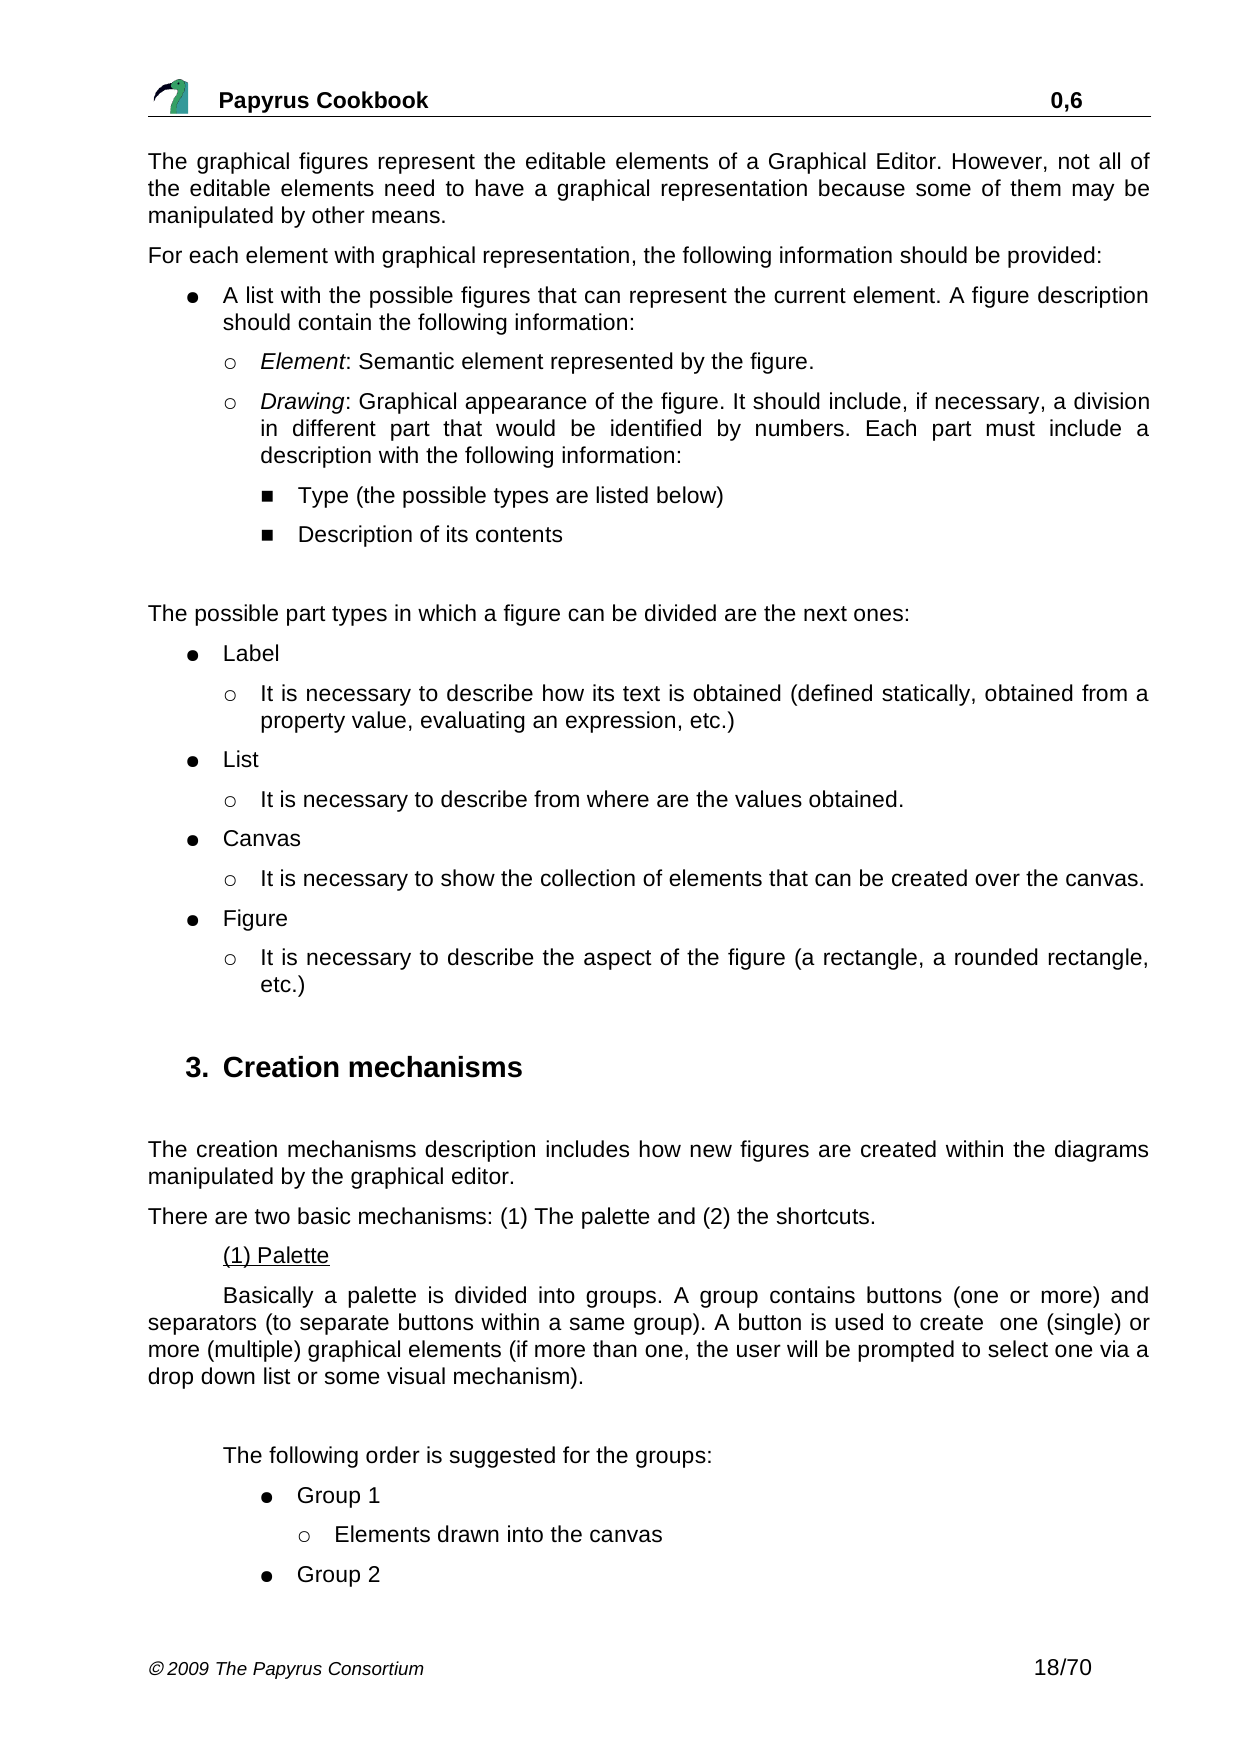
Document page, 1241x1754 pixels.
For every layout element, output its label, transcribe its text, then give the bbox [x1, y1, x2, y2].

text The possible part types in which a figure can be divided are the next ones: [148, 600, 1151, 627]
text There are two basic mechanisms: (1) The palette and (2) the shortcuts. [148, 1202, 1151, 1229]
list Figure [185, 904, 1151, 931]
picture [153, 79, 189, 114]
list Canvas [185, 825, 1151, 852]
text Basically a palette is divided into groups. A group contains buttons (one or more) and separators (to separate buttons within a same group). A button is used to create one (single) or more (multiple) graphical elements (if more than one, the user will be prompted to select one via a drop down list or some visual mechanism). [148, 1281, 1151, 1389]
text For each element with graphical representation, the following information should be provided: [148, 241, 1151, 268]
list It is necessary to describe the aspect of the figure (a rectangle, a rounded rectangle, etc.) [223, 943, 1151, 998]
list Label [185, 639, 1151, 666]
list Creation mechanisms [185, 1050, 1151, 1083]
list A list with the possible figures that can represent the current element. A figure description should contain the following information: [185, 281, 1151, 335]
list List [185, 746, 1151, 773]
list Elements drawn into the canvas [297, 1521, 1151, 1548]
list It is necessary to describe from where are the values obtained. [223, 785, 1151, 812]
list Type (the possible types are listed below) [260, 481, 1151, 508]
text The following order is suggested for the groups: [148, 1442, 1151, 1469]
list Description of its contents [260, 521, 1151, 548]
text (1) Palette [148, 1242, 1151, 1269]
list It is necessary to describe how its text is obtained (defined statically, obtained from a property value, evaluating an expression, etc.) [223, 679, 1151, 733]
list It is necessary to show the collection of elements that can be created over the canvas. [223, 864, 1151, 891]
list Element: Semantic element represented by the figure. [223, 348, 1151, 375]
list Group 1 [259, 1481, 1151, 1508]
text The creation mechanisms description includes how new figures are created within the diagrams manipulated by the graphical editor. [148, 1135, 1151, 1189]
text The graphical figures represent the editable elements of a Graphical Editor. However, not all of the editable elements need to have a graphical representation because some of them may be manipulated by other means. [148, 148, 1151, 229]
list Group 2 [259, 1560, 1151, 1587]
list Drawing: Graphical appearance of the figure. It should include, if necessary, a division in different part that would be identified by numbers. Each part must include a description with the following information: [223, 387, 1151, 468]
